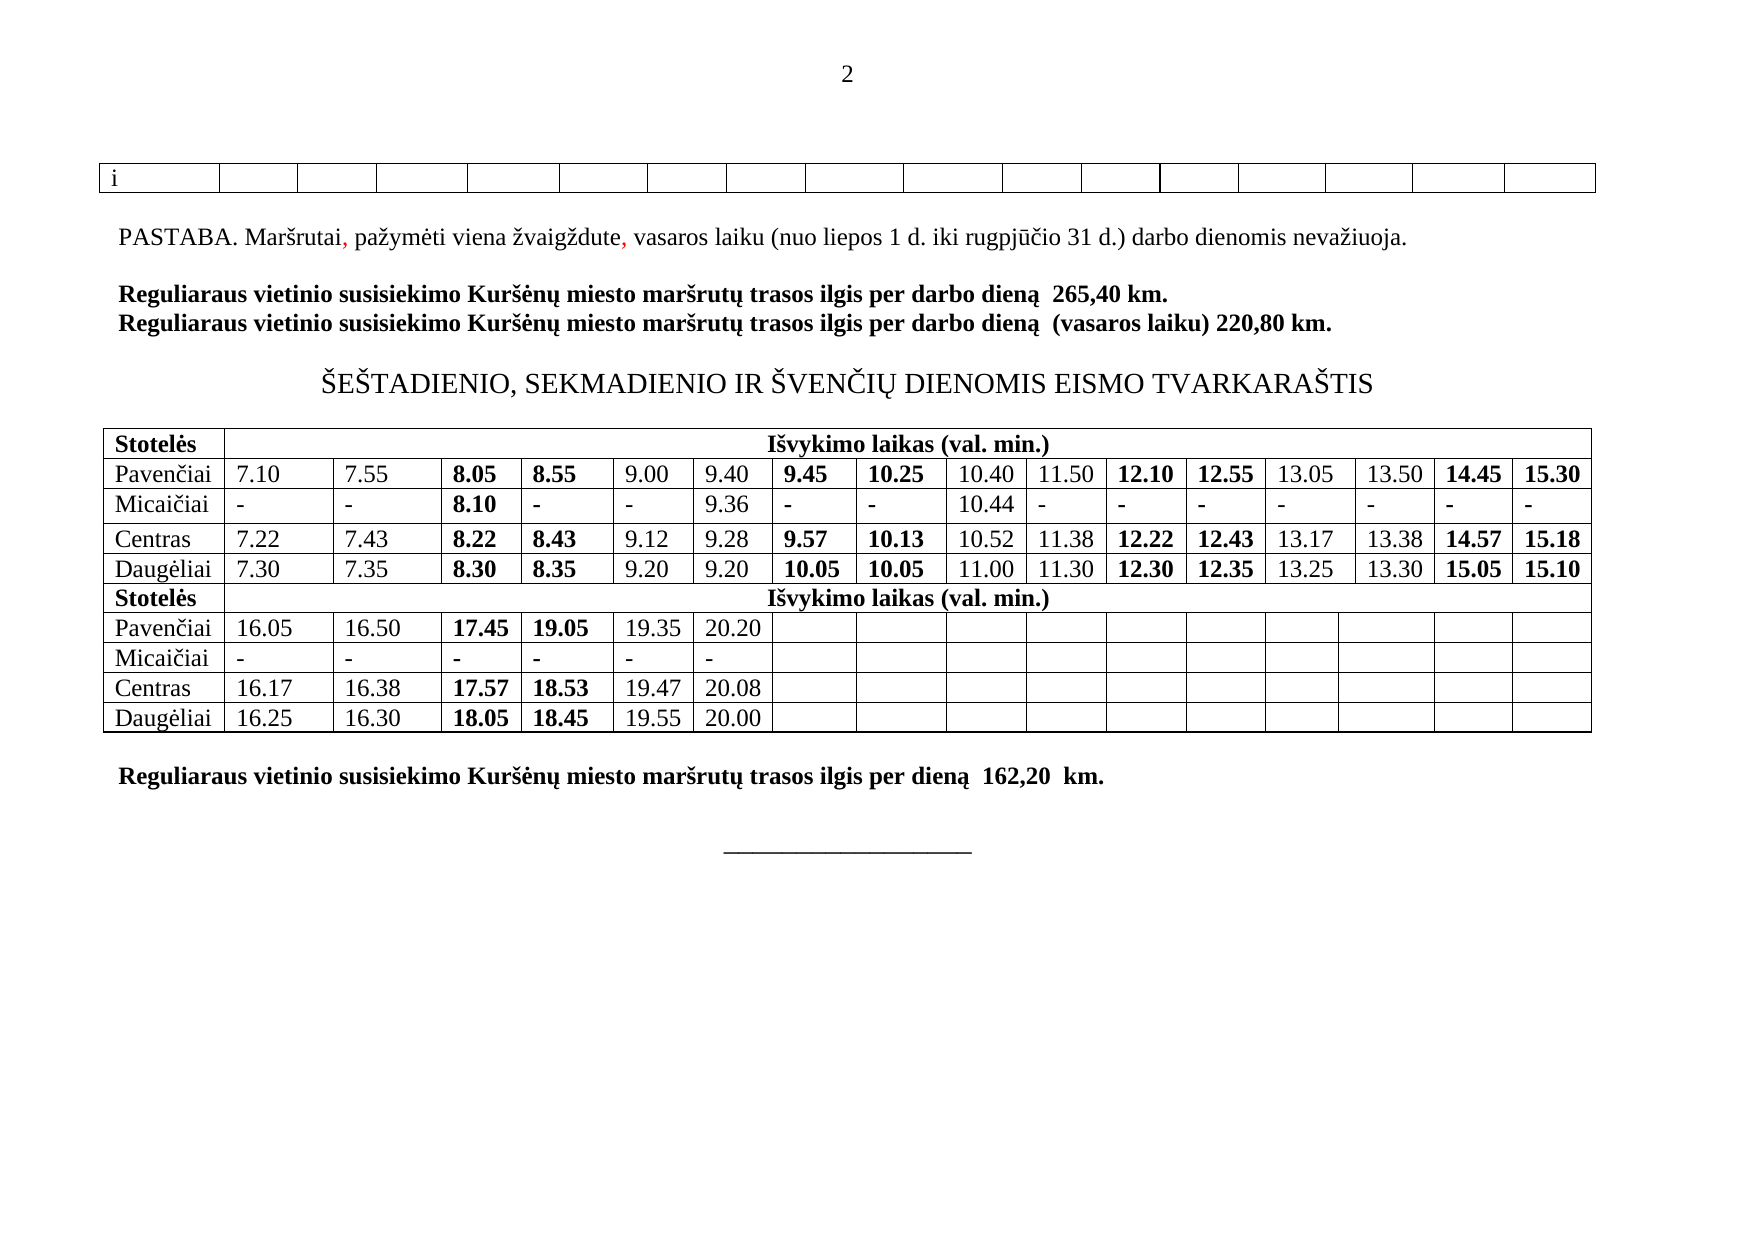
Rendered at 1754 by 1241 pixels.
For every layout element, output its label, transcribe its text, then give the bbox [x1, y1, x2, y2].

table_cell [947, 643, 1026, 672]
table_cell [1107, 643, 1186, 672]
table_cell [1435, 673, 1512, 702]
table_cell [773, 613, 856, 642]
table_cell 16.50 [334, 613, 441, 642]
table_cell [468, 164, 559, 192]
table_cell [857, 643, 946, 672]
table_cell [1027, 613, 1106, 642]
table_cell 9.45 [773, 459, 856, 488]
table_cell [1107, 613, 1186, 642]
table_cell 12.55 [1187, 459, 1265, 488]
table_cell - [614, 489, 693, 523]
table_cell Micaičiai [104, 489, 224, 523]
table_header Stotelės [104, 429, 224, 458]
table_cell 7.22 [225, 524, 333, 553]
table_cell - [1027, 489, 1106, 523]
table_cell 7.10 [225, 459, 333, 488]
table_cell [1505, 164, 1595, 192]
table_cell [1027, 673, 1106, 702]
table_cell [1513, 613, 1591, 642]
table_cell 13.30 [1356, 554, 1434, 582]
table_cell [773, 673, 856, 702]
table_cell 7.30 [225, 554, 333, 582]
text Reguliaraus vietinio susisiekimo Kuršėnų miesto maršrutų trasos ilgis per darbo dieną 265,40 km. [118, 279, 1577, 308]
table_cell 11.30 [1027, 554, 1106, 582]
table_cell [1187, 613, 1265, 642]
table_cell 19.35 [614, 613, 693, 642]
table_cell 11.38 [1027, 524, 1106, 553]
table_cell 19.55 [614, 703, 693, 731]
table_cell - [1356, 489, 1434, 523]
table_cell [1435, 613, 1512, 642]
table_cell [1266, 643, 1338, 672]
table_cell - [522, 643, 613, 672]
table_cell 7.55 [334, 459, 441, 488]
table_cell Daugėliai [104, 554, 224, 582]
table_cell 10.13 [857, 524, 946, 553]
table_cell [1027, 643, 1106, 672]
table_cell 16.30 [334, 703, 441, 731]
table_cell [857, 703, 946, 731]
table_cell Pavenčiai [104, 459, 224, 488]
table_cell - [1266, 489, 1355, 523]
text Reguliaraus vietinio susisiekimo Kuršėnų miesto maršrutų trasos ilgis per dieną 162,20 km. [118, 761, 1577, 790]
table_cell - [334, 489, 441, 523]
table_cell 12.22 [1107, 524, 1186, 553]
table_cell [1187, 703, 1265, 731]
table_cell [1435, 703, 1512, 731]
table_cell [1266, 613, 1338, 642]
table_cell [947, 613, 1026, 642]
table_cell 8.22 [442, 524, 521, 553]
text _________________ [118, 823, 1577, 857]
table_cell 19.05 [522, 613, 613, 642]
table_cell 12.30 [1107, 554, 1186, 582]
table_cell [1187, 643, 1265, 672]
table_cell 17.45 [442, 613, 521, 642]
table_cell [1082, 164, 1159, 192]
table_cell [1107, 673, 1186, 702]
table_cell Micaičiai [104, 643, 224, 672]
table_cell [377, 164, 467, 192]
table_cell [560, 164, 647, 192]
table_cell [904, 164, 1002, 192]
table_cell 20.20 [694, 613, 772, 642]
table_cell Stotelės [104, 584, 224, 612]
table_cell [1339, 673, 1434, 702]
table_cell 9.20 [614, 554, 693, 582]
table_cell - [334, 643, 441, 672]
table_cell 9.57 [773, 524, 856, 553]
table_cell 15.10 [1513, 554, 1591, 582]
table_cell [1027, 703, 1106, 731]
table_cell 16.25 [225, 703, 333, 731]
table_cell 9.20 [694, 554, 772, 582]
table_cell i [100, 164, 219, 192]
table_cell 16.17 [225, 673, 333, 702]
table_cell [1513, 703, 1591, 731]
table_header Išvykimo laikas (val. min.) [225, 429, 1591, 458]
table_cell - [522, 489, 613, 523]
table_cell Centras [104, 524, 224, 553]
table_cell [1435, 643, 1512, 672]
table_cell - [773, 489, 856, 523]
table_cell 7.35 [334, 554, 441, 582]
table_cell 13.17 [1266, 524, 1355, 553]
table_cell 16.38 [334, 673, 441, 702]
table_cell 13.50 [1356, 459, 1434, 488]
table_cell 18.53 [522, 673, 613, 702]
table_cell 9.12 [614, 524, 693, 553]
table_cell 9.00 [614, 459, 693, 488]
table_cell - [225, 489, 333, 523]
text PASTABA. Maršrutai, pažymėti viena žvaigždute, vasaros laiku (nuo liepos 1 d. iki rugpjūčio 31 d.) darbo dienomis nevažiuoja. [118, 222, 1577, 251]
table_cell Centras [104, 673, 224, 702]
table_cell 12.10 [1107, 459, 1186, 488]
table_cell [1266, 703, 1338, 731]
table_cell Pavenčiai [104, 613, 224, 642]
table_cell [1003, 164, 1081, 192]
table_cell 12.43 [1187, 524, 1265, 553]
table_cell 7.43 [334, 524, 441, 553]
table_cell [947, 703, 1026, 731]
table_cell [1413, 164, 1504, 192]
table_cell 10.40 [947, 459, 1026, 488]
table_cell 10.44 [947, 489, 1026, 523]
table_cell [1239, 164, 1325, 192]
table_cell 15.05 [1435, 554, 1512, 582]
table_cell Daugėliai [104, 703, 224, 731]
table_cell [1161, 164, 1238, 192]
table_cell 16.05 [225, 613, 333, 642]
table_cell 19.47 [614, 673, 693, 702]
table_cell 10.52 [947, 524, 1026, 553]
table_cell 11.00 [947, 554, 1026, 582]
table_cell 20.08 [694, 673, 772, 702]
table_cell 20.00 [694, 703, 772, 731]
table_cell 13.38 [1356, 524, 1434, 553]
table_cell [947, 673, 1026, 702]
table_cell 11.50 [1027, 459, 1106, 488]
table_cell Išvykimo laikas (val. min.) [225, 584, 1591, 612]
table_cell 13.25 [1266, 554, 1355, 582]
table_cell 10.05 [773, 554, 856, 582]
table_cell 14.57 [1435, 524, 1512, 553]
table_cell 10.25 [857, 459, 946, 488]
table_cell - [857, 489, 946, 523]
table_cell 8.35 [522, 554, 613, 582]
text Reguliaraus vietinio susisiekimo Kuršėnų miesto maršrutų trasos ilgis per darbo dieną (vasaros laiku) 220,80 km. [118, 308, 1577, 337]
table_cell [220, 164, 297, 192]
table_cell [1107, 703, 1186, 731]
table_cell - [442, 643, 521, 672]
table_cell - [225, 643, 333, 672]
table_cell [857, 613, 946, 642]
text ŠEŠTADIENIO, SEKMADIENIO IR ŠVENČIŲ DIENOMIS EISMO TVARKARAŠTIS [118, 366, 1577, 399]
table_cell 10.05 [857, 554, 946, 582]
table_cell 13.05 [1266, 459, 1355, 488]
table_cell [1266, 673, 1338, 702]
table_cell [648, 164, 726, 192]
table_cell [1326, 164, 1412, 192]
table_cell - [694, 643, 772, 672]
table_cell [773, 703, 856, 731]
table_cell [1339, 703, 1434, 731]
table_cell [1187, 673, 1265, 702]
table_cell 18.45 [522, 703, 613, 731]
table_cell [1339, 643, 1434, 672]
table_cell 17.57 [442, 673, 521, 702]
table_cell - [1435, 489, 1512, 523]
table_cell - [1513, 489, 1591, 523]
table_cell 15.30 [1513, 459, 1591, 488]
table_cell [773, 643, 856, 672]
table_cell [857, 673, 946, 702]
table_cell [727, 164, 805, 192]
table_cell - [1187, 489, 1265, 523]
table_cell 12.35 [1187, 554, 1265, 582]
table_cell 8.55 [522, 459, 613, 488]
table_cell 18.05 [442, 703, 521, 731]
table_cell 9.28 [694, 524, 772, 553]
table_cell 8.43 [522, 524, 613, 553]
table_cell [1513, 643, 1591, 672]
table_cell 15.18 [1513, 524, 1591, 553]
table_cell - [614, 643, 693, 672]
table_cell 9.36 [694, 489, 772, 523]
table_cell 14.45 [1435, 459, 1512, 488]
table_cell 8.05 [442, 459, 521, 488]
table_cell - [1107, 489, 1186, 523]
table_cell [1513, 673, 1591, 702]
table_cell [298, 164, 376, 192]
table_cell 8.10 [442, 489, 521, 523]
table_cell [806, 164, 903, 192]
table_cell 9.40 [694, 459, 772, 488]
table_cell 8.30 [442, 554, 521, 582]
table_cell [1339, 613, 1434, 642]
